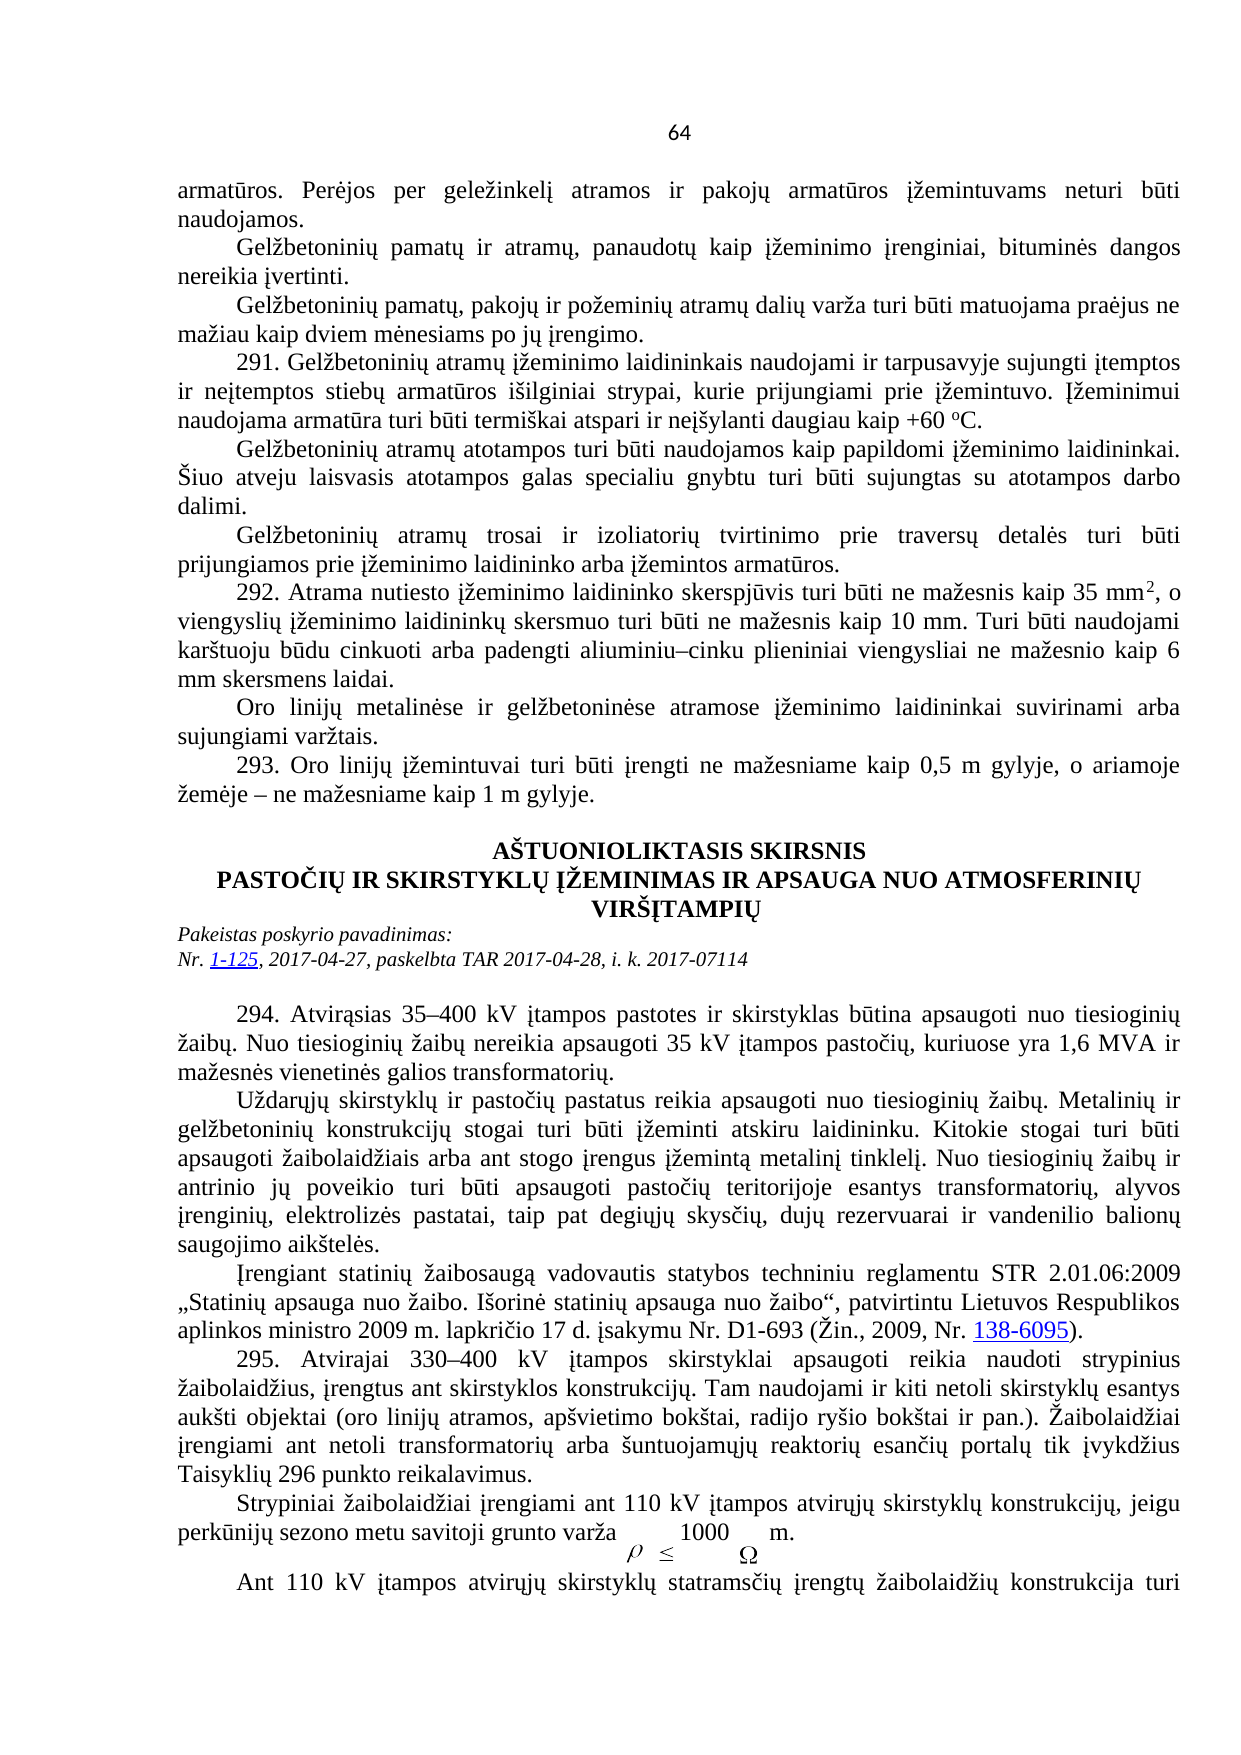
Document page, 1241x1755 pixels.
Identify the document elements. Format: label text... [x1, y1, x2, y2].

text AŠTUONIOLIKTASIS SKIRSNIS [177, 836, 1181, 865]
text Nr. 1-125, 2017-04-27, paskelbta TAR 2017-04-28, i. k. 2017-07114 [177, 946, 1181, 971]
text armatūros. Perėjos per geležinkelį atramos ir pakojų armatūros įžemintuvams neturi būti naudojamos. [177, 175, 1181, 232]
text 291. Gelžbetoninių atramų įžeminimo laidininkais naudojami ir tarpusavyje sujungti įtemptos ir neįtemptos stiebų armatūros išilginiai strypai, kurie prijungiami prie įžemintuvo. Įžeminimui naudojama armatūra turi būti termiškai atspari ir neįšylanti daugiau kaip +60 oC. [177, 347, 1181, 434]
text Ant 110 kV įtampos atvirųjų skirstyklų statramsčių įrengtų žaibolaidžių konstrukcija turi [177, 1567, 1181, 1596]
text 292. Atrama nutiesto įžeminimo laidininko skerspjūvis turi būti ne mažesnis kaip 35 mm2, o viengyslių įžeminimo laidininkų skersmuo turi būti ne mažesnis kaip 10 mm. Turi būti naudojami karštuoju būdu cinkuoti arba padengti aliuminiu–cinku plieniniai viengysliai ne mažesnio kaip 6 mm skersmens laidai. [177, 577, 1181, 692]
text Gelžbetoninių atramų trosai ir izoliatorių tvirtinimo prie traversų detalės turi būti prijungiamos prie įžeminimo laidininko arba įžemintos armatūros. [177, 520, 1181, 577]
text Gelžbetoninių pamatų ir atramų, panaudotų kaip įžeminimo įrenginiai, bituminės dangos nereikia įvertinti. [177, 232, 1181, 290]
text 295. Atvirajai 330–400 kV įtampos skirstyklai apsaugoti reikia naudoti strypinius žaibolaidžius, įrengtus ant skirstyklos konstrukcijų. Tam naudojami ir kiti netoli skirstyklų esantys aukšti objektai (oro linijų atramos, apšvietimo bokštai, radijo ryšio bokštai ir pan.). Žaibolaidžiai įrengiami ant netoli transformatorių arba šuntuojamųjų reaktorių esančių portalų tik įvykdžius Taisyklių 296 punkto reikalavimus. [177, 1344, 1181, 1488]
text Oro linijų metalinėse ir gelžbetoninėse atramose įžeminimo laidininkai suvirinami arba sujungiami varžtais. [177, 692, 1181, 750]
text Įrengiant statinių žaibosaugą vadovautis statybos techniniu reglamentu STR 2.01.06:2009 „Statinių apsauga nuo žaibo. Išorinė statinių apsauga nuo žaibo“, patvirtintu Lietuvos Respublikos aplinkos ministro 2009 m. lapkričio 17 d. įsakymu Nr. D1-693 (Žin., 2009, Nr. 138-6095). [177, 1258, 1181, 1344]
text Gelžbetoninių pamatų, pakojų ir požeminių atramų dalių varža turi būti matuojama praėjus ne mažiau kaip dviem mėnesiams po jų įrengimo. [177, 290, 1181, 347]
text Pakeistas poskyrio pavadinimas: [177, 922, 1181, 946]
text Uždarųjų skirstyklų ir pastočių pastatus reikia apsaugoti nuo tiesioginių žaibų. Metalinių ir gelžbetoninių konstrukcijų stogai turi būti įžeminti atskiru laidininku. Kitokie stogai turi būti apsaugoti žaibolaidžiais arba ant stogo įrengus įžemintą metalinį tinklelį. Nuo tiesioginių žaibų ir antrinio jų poveikio turi būti apsaugoti pastočių teritorijoje esantys transformatorių, alyvos įrenginių, elektrolizės pastatai, taip pat degiųjų skysčių, dujų rezervuarai ir vandenilio balionų saugojimo aikštelės. [177, 1086, 1181, 1258]
text Gelžbetoninių atramų atotampos turi būti naudojamos kaip papildomi įžeminimo laidininkai. Šiuo atveju laisvasis atotampos galas specialiu gnybtu turi būti sujungtas su atotampos darbo dalimi. [177, 434, 1181, 520]
text Strypiniai žaibolaidžiai įrengiami ant 110 kV įtampos atvirųjų skirstyklų konstrukcijų, jeigu perkūnijų sezono metu savitoji grunto varža 1000 m. [177, 1488, 1181, 1567]
text 293. Oro linijų įžemintuvai turi būti įrengti ne mažesniame kaip 0,5 m gylyje, o ariamoje žemėje – ne mažesniame kaip 1 m gylyje. [177, 750, 1181, 807]
text PASTOČIŲ IR SKIRSTYKLŲ ĮŽEMINIMAS IR APSAUGA NUO ATMOSFERINIŲ VIRŠĮTAMPIŲ [177, 865, 1181, 922]
text 294. Atvirąsias 35–400 kV įtampos pastotes ir skirstyklas būtina apsaugoti nuo tiesioginių žaibų. Nuo tiesioginių žaibų nereikia apsaugoti 35 kV įtampos pastočių, kuriuose yra 1,6 MVA ir mažesnės vienetinės galios transformatorių. [177, 999, 1181, 1086]
